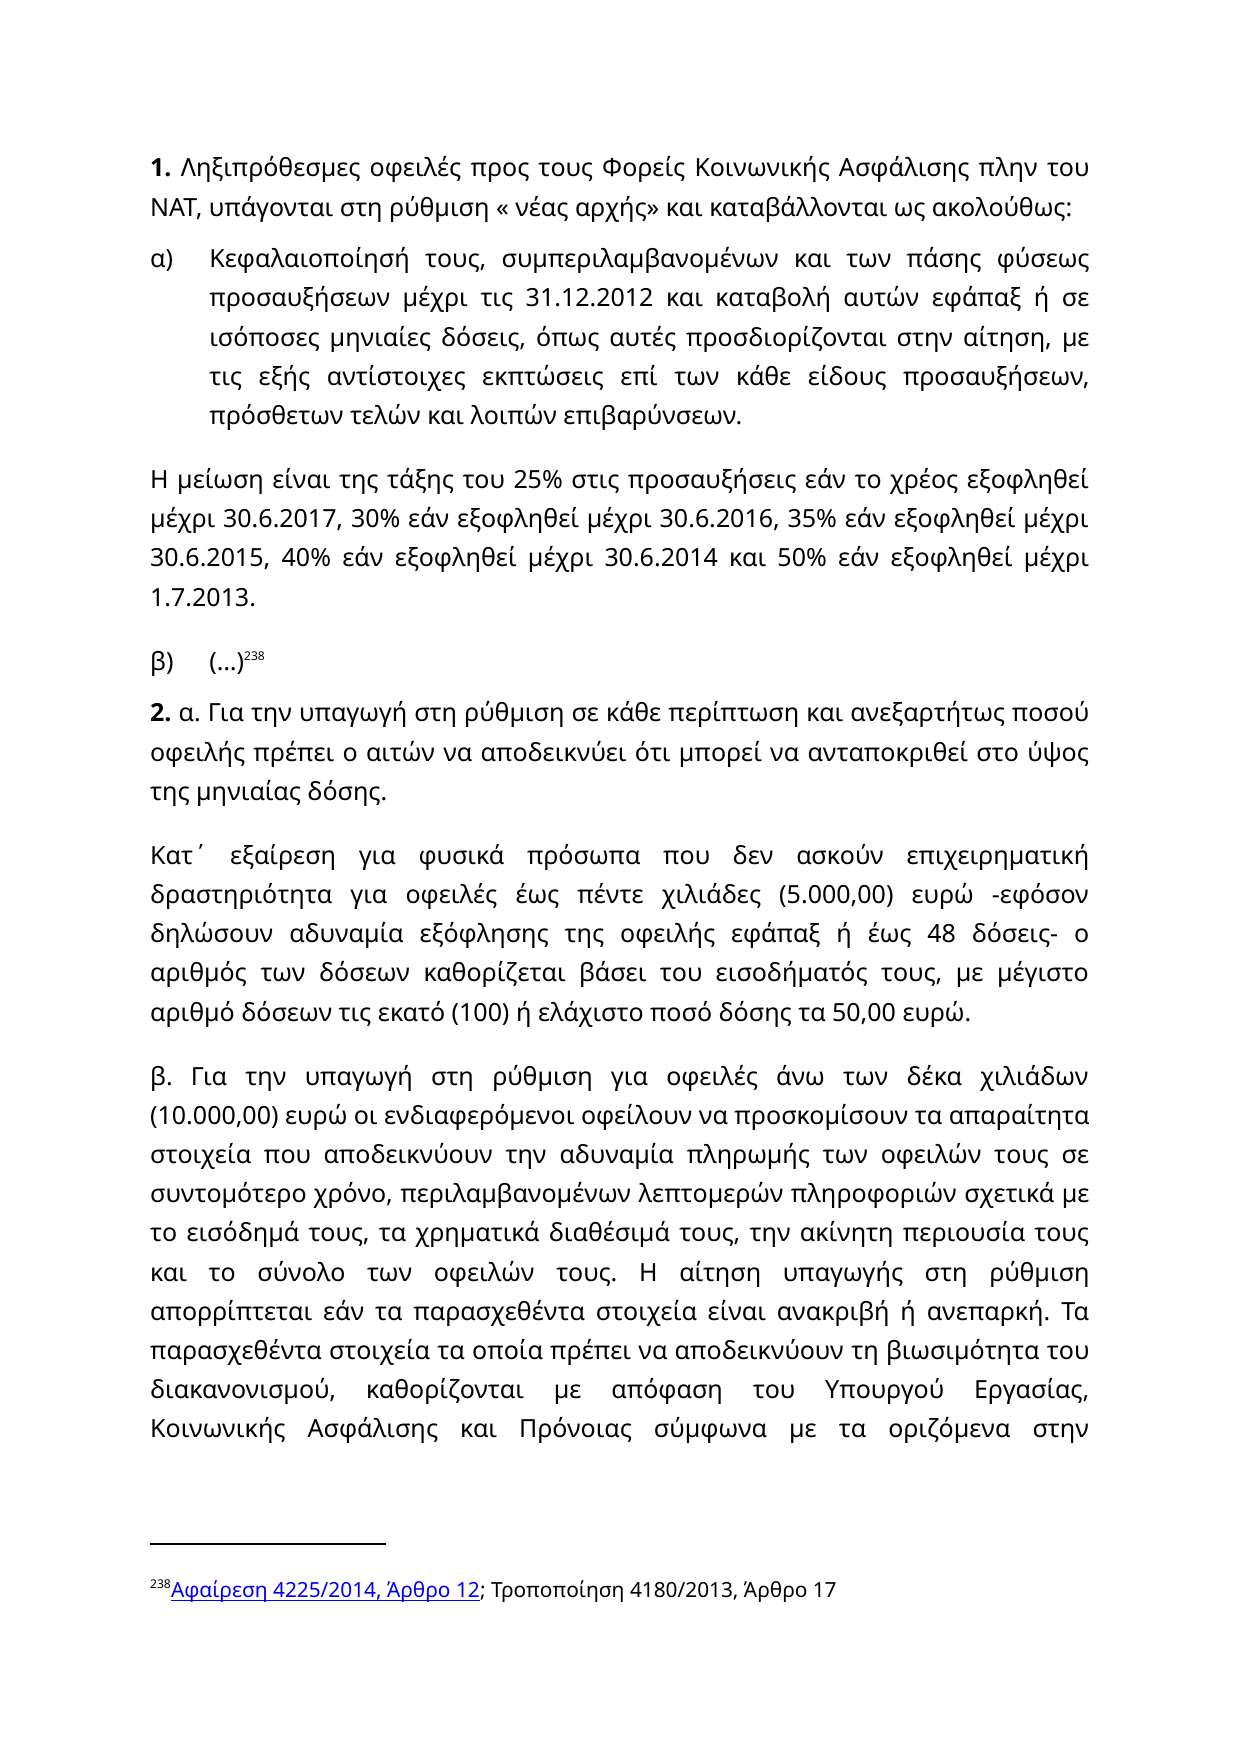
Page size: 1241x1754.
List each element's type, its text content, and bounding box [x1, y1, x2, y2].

text Αφαίρεση 4225/2014, Άρθρο 12; Τροποποίηση 4180/2013, Άρθρο 17 [150, 1576, 1090, 1604]
list β) (…) [150, 643, 1090, 677]
text Κατ΄ εξαίρεση για φυσικά πρόσωπα που δεν ασκούν επιχειρηματική δραστηριότητα για οφειλές έως πέντε χιλιάδες (5.000,00) ευρώ -εφόσον δηλώσουν αδυναμία εξόφλησης της οφειλής εφάπαξ ή έως 48 δόσεις- ο αριθμός των δόσεων καθορίζεται βάσει του εισοδήματός τους, με μέγιστο αριθμό δόσεων τις εκατό (100) ή ελάχιστο ποσό δόσης τα 50,00 ευρώ. [150, 837, 1090, 1028]
text 2. α. Για την υπαγωγή στη ρύθμιση σε κάθε περίπτωση και ανεξαρτήτως ποσού οφειλής πρέπει ο αιτών να αποδεικνύει ότι μπορεί να ανταποκριθεί στο ύψος της μηνιαίας δόσης. [150, 695, 1090, 807]
text 1. Ληξιπρόθεσμες οφειλές προς τους Φορείς Κοινωνικής Ασφάλισης πλην του ΝΑΤ, υπάγονται στη ρύθμιση « νέας αρχής» και καταβάλλονται ως ακολούθως: [150, 150, 1090, 223]
text Η μείωση είναι της τάξης του 25% στις προσαυξήσεις εάν το χρέος εξοφληθεί μέχρι 30.6.2017, 30% εάν εξοφληθεί μέχρι 30.6.2016, 35% εάν εξοφληθεί μέχρι 30.6.2015, 40% εάν εξοφληθεί μέχρι 30.6.2014 και 50% εάν εξοφληθεί μέχρι 1.7.2013. [150, 462, 1090, 613]
list α) Κεφαλαιοποίησή τους, συμπεριλαμβανομένων και των πάσης φύσεως προσαυξήσεων μέχρι τις 31.12.2012 και καταβολή αυτών εφάπαξ ή σε ισόποσες μηνιαίες δόσεις, όπως αυτές προσδιορίζονται στην αίτηση, με τις εξής αντίστοιχες εκπτώσεις επί των κάθε είδους προσαυξήσεων, πρόσθετων τελών και λοιπών επιβαρύνσεων. [150, 241, 1090, 432]
text β. Για την υπαγωγή στη ρύθμιση για οφειλές άνω των δέκα χιλιάδων (10.000,00) ευρώ οι ενδιαφερόμενοι οφείλουν να προσκομίσουν τα απαραίτητα στοιχεία που αποδεικνύουν την αδυναμία πληρωμής των οφειλών τους σε συντομότερο χρόνο, περιλαμβανομένων λεπτομερών πληροφοριών σχετικά με το εισόδημά τους, τα χρηματικά διαθέσιμά τους, την ακίνητη περιουσία τους και το σύνολο των οφειλών τους. Η αίτηση υπαγωγής στη ρύθμιση απορρίπτεται εάν τα παρασχεθέντα στοιχεία είναι ανακριβή ή ανεπαρκή. Τα παρασχεθέντα στοιχεία τα οποία πρέπει να αποδεικνύουν τη βιωσιμότητα του διακανονισμού, καθορίζονται με απόφαση του Υπουργού Εργασίας, Κοινωνικής Ασφάλισης και Πρόνοιας σύμφωνα με τα οριζόμενα στην [150, 1058, 1090, 1445]
